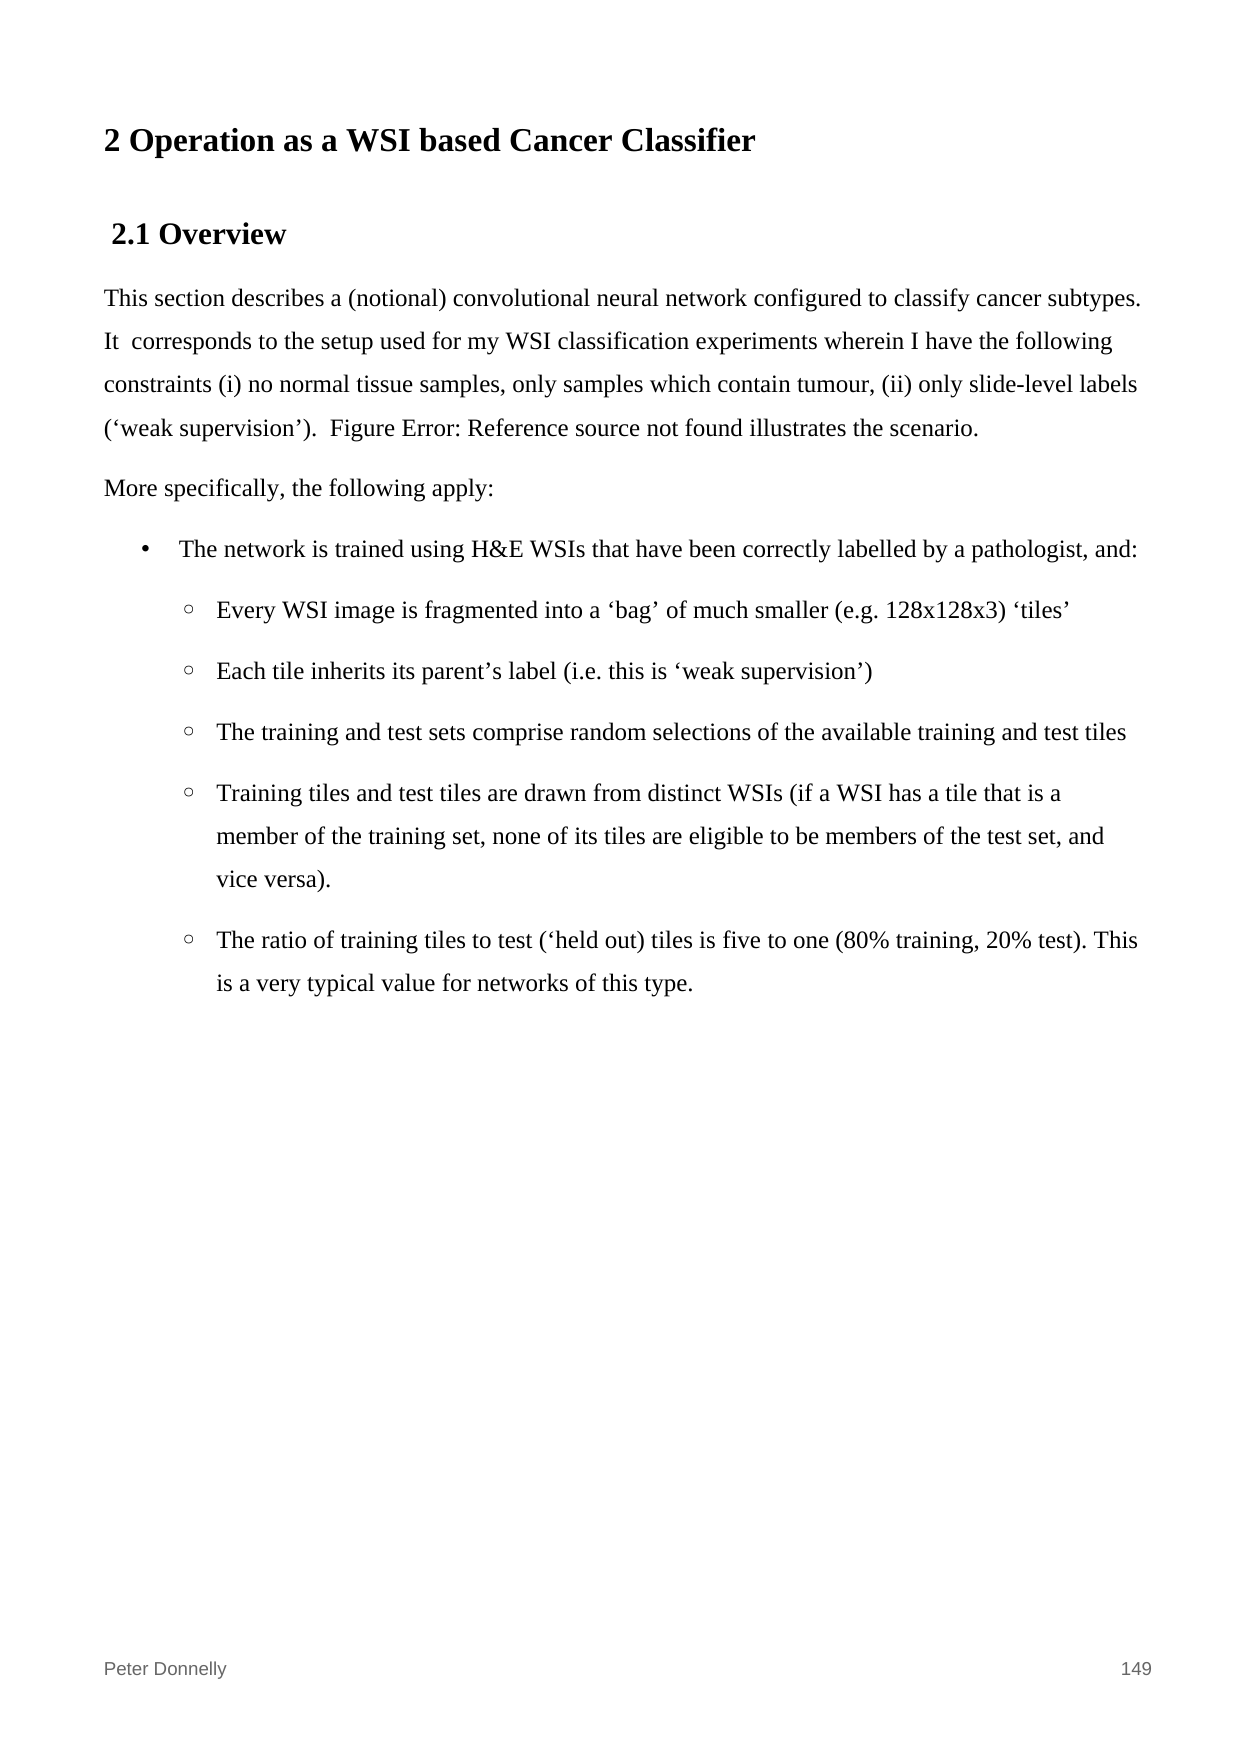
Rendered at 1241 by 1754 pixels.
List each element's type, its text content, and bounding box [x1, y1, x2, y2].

list Each tile inherits its parent’s label (i.e. this is ‘weak supervision’) [178, 656, 1146, 685]
list Training tiles and test tiles are drawn from distinct WSIs (if a WSI has a tile that is a member of the training set, none of its tiles are eligible to be members of the test set, and vice versa). [178, 778, 1146, 893]
subtitle Overview [103, 215, 1146, 251]
list The ratio of training tiles to test (‘held out) tiles is five to one (80% training, 20% test). This is a very typical value for networks of this type. [178, 925, 1146, 997]
subtitle Operation as a WSI based Cancer Classifier [103, 120, 1146, 158]
list The training and test sets comprise random selections of the available training and test tiles [178, 717, 1146, 746]
text More specifically, the following apply: [103, 473, 1146, 502]
list Every WSI image is fragmented into a ‘bag’ of much smaller (e.g. 128x128x3) ‘tiles’ [178, 595, 1146, 624]
list The network is trained using H&E WSIs that have been correctly labelled by a pathologist, and: [141, 534, 1146, 563]
text This section describes a (notional) convolutional neural network configured to classify cancer subtypes. It corresponds to the setup used for my WSI classification experiments wherein I have the following constraints (i) no normal tissue samples, only samples which contain tumour, (ii) only slide-level labels (‘weak supervision’). Figure Error: Reference source not found illustrates the scenario. [103, 283, 1146, 441]
